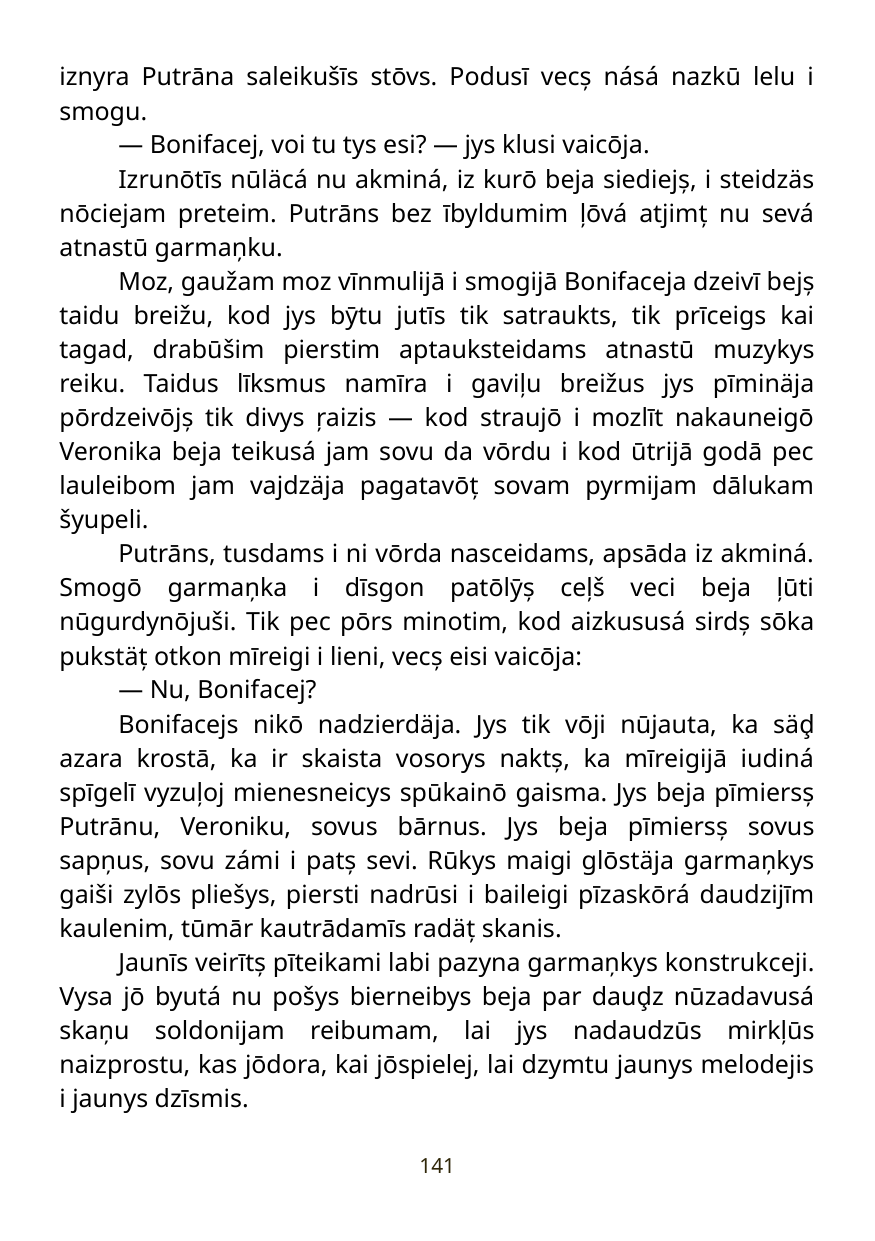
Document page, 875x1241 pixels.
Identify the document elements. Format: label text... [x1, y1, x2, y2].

text Jaunīs veirītș pīteikami labi pazyna garmaņkys konstrukceji. Vysa jō byutá nu pošys bierneibys beja par dauḑz nūzadavusá skaņu soldonijam reibumam, lai jys nadaudzūs mirkļūs naizprostu, kas jōdora, kai jōspielej, lai dzymtu jaunys melodejis i jaunys dzīsmis. [59, 945, 815, 1115]
text — Bonifacej, voi tu tys esi? — jys klusi vaicōja. [59, 127, 815, 161]
text Bonifacejs nikō nadzierdäja. Jys tik vōji nūjauta, ka säḑ azara krostā, ka ir skaista vosorys naktș, ka mīreigijā iudiná spīgelī vyzuļoj mienesneicys spūkainō gaisma. Jys beja pīmiersș Putrānu, Veroniku, sovus bārnus. Jys beja pīmiersș sovus sapņus, sovu zámi i patș sevi. Rūkys maigi glōstäja garmaņkys gaiši zylōs pliešys, piersti nadrūsi i baileigi pīzaskōrá daudzijīm kaulenim, tūmār kautrādamīs radäț skanis. [59, 706, 815, 945]
text Putrāns, tusdams i ni vōrda nasceidams, apsāda iz akminá. Smogō garmaņka i dīsgon patōlȳș ceļš veci beja ļūti nūgurdynōjuši. Tik pec pōrs minotim, kod aizkususá sirdș sōka pukstäț otkon mīreigi i lieni, vecș eisi vaicōja: [59, 536, 815, 672]
text — Nu, Bonifacej? [59, 672, 815, 706]
text iznyra Putrāna saleikušīs stōvs. Podusī vecș násá nazkū lelu i smogu. [59, 59, 815, 127]
text Izrunōtīs nūläcá nu akminá, iz kurō beja siediejș, i steidzäs nōciejam preteim. Putrāns bez ībyldumim ļōvá atjimț nu sevá atnastū garmaņku. [59, 161, 815, 263]
text Moz, gaužam moz vīnmulijā i smogijā Bonifaceja dzeivī bejș taidu breižu, kod jys bȳtu jutīs tik satraukts, tik prīceigs kai tagad, drabūšim pierstim aptauksteidams atnastū muzykys reiku. Taidus līksmus namīra i gaviļu breižus jys pīminäja pōrdzeivōjș tik divys ŗaizis — kod straujō i mozlīt nakauneigō Veronika beja teikusá jam sovu da vōrdu i kod ūtrijā godā pec lauleibom jam vajdzäja pagatavōț sovam pyrmijam dālukam šyupeli. [59, 263, 815, 536]
